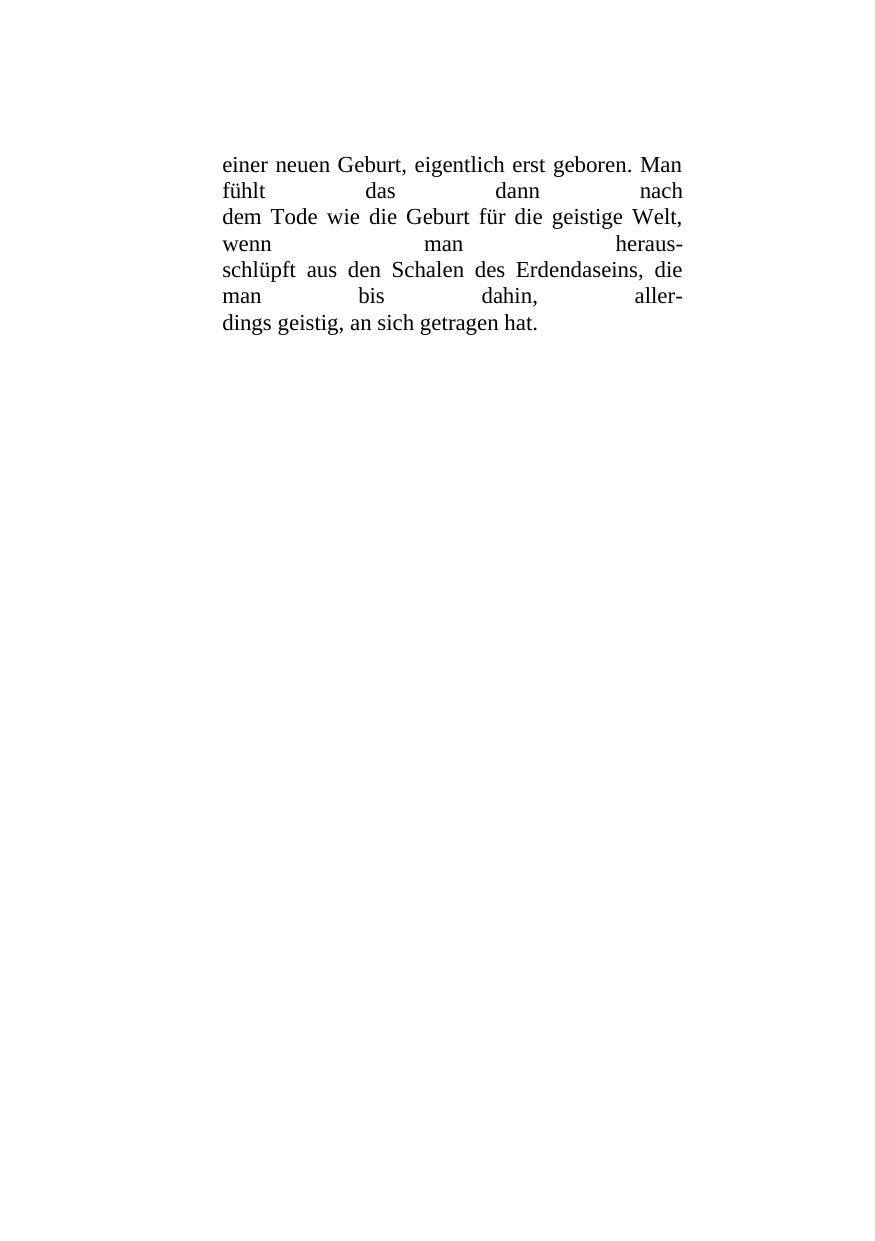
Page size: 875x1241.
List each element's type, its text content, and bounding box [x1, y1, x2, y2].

text einer neuen Geburt, eigentlich erst geboren. Man fühlt das dann nach dem Tode wie die Geburt für die geistige Welt, wenn man heraus- schlüpft aus den Schalen des Erdendaseins, die man bis dahin, aller- dings geistig, an sich getragen hat. [222, 151, 683, 335]
